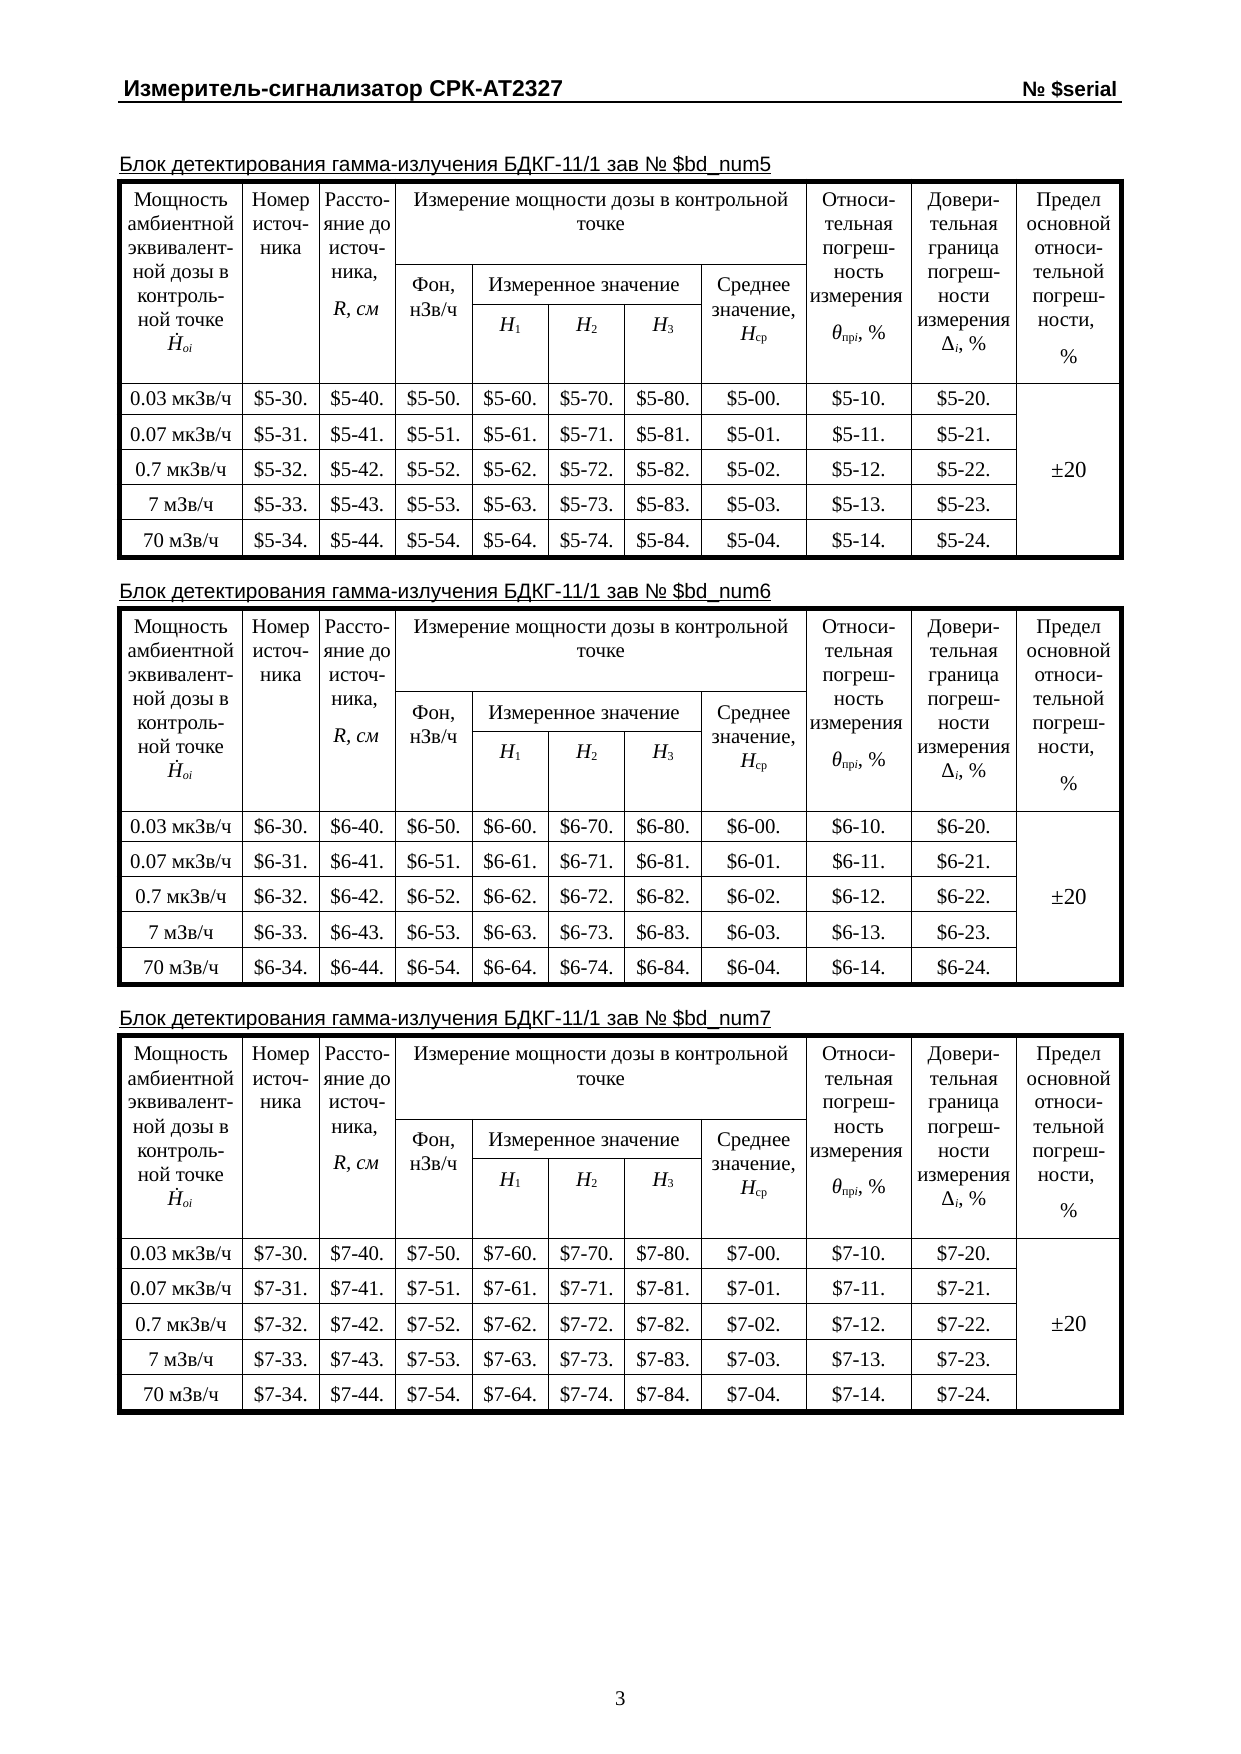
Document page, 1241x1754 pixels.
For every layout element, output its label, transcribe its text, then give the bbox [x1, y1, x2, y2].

table_cell $7-13. [807, 1340, 911, 1374]
table_cell $5-74. [549, 520, 624, 555]
table_cell $7-83. [625, 1340, 701, 1374]
table_cell $5-84. [625, 520, 701, 555]
table_cell Фон, нЗв/ч [396, 692, 472, 811]
table_cell $5-30. [243, 384, 319, 413]
table_cell Относи-тельная погреш-ность измерения θпрi, % [807, 611, 911, 811]
table_cell $5-23. [912, 485, 1016, 519]
table_cell $6-14. [807, 948, 911, 982]
table_cell $7-63. [473, 1340, 548, 1374]
table_cell $5-32. [243, 450, 319, 484]
table_cell 0.7 мкЗв/ч [122, 1304, 242, 1339]
table_cell $7-74. [549, 1375, 624, 1409]
table_cell Измеренное значение [473, 265, 701, 304]
table_cell $6-83. [625, 912, 701, 947]
table_cell $5-71. [549, 415, 624, 449]
table_cell $5-62. [473, 450, 548, 484]
table_cell Относи-тельная погреш-ность измерения θпрi, % [807, 184, 911, 383]
table_cell 0.07 мкЗв/ч [122, 842, 242, 876]
table_cell $7-12. [807, 1304, 911, 1339]
table_cell $5-04. [702, 520, 806, 555]
table_cell $6-53. [396, 912, 472, 947]
table_cell $6-44. [320, 948, 395, 982]
table_cell Предел основной относи-тельной погреш-ности, % [1017, 1038, 1119, 1238]
table_cell $7-24. [912, 1375, 1016, 1409]
table_cell $6-32. [243, 877, 319, 911]
table_cell $5-81. [625, 415, 701, 449]
table_cell $6-10. [807, 812, 911, 841]
table_cell 70 мЗв/ч [122, 520, 242, 555]
table_cell Предел основной относи-тельной погреш-ности, % [1017, 184, 1119, 383]
table_cell $7-53. [396, 1340, 472, 1374]
table_cell $5-51. [396, 415, 472, 449]
table_cell $7-02. [702, 1304, 806, 1339]
table_cell Номер источ-ника [243, 611, 319, 811]
table_cell $6-80. [625, 812, 701, 841]
table_cell Измерение мощности дозы в контрольной точке [396, 1038, 806, 1119]
table_cell 0.07 мкЗв/ч [122, 415, 242, 449]
table_cell $5-60. [473, 384, 548, 413]
table_cell $7-23. [912, 1340, 1016, 1374]
table_cell $5-44. [320, 520, 395, 555]
table_cell $6-50. [396, 812, 472, 841]
table_cell $6-72. [549, 877, 624, 911]
table_cell $6-11. [807, 842, 911, 876]
table_cell $7-73. [549, 1340, 624, 1374]
table_cell $6-33. [243, 912, 319, 947]
table_cell $5-53. [396, 485, 472, 519]
table_cell $6-60. [473, 812, 548, 841]
table_cell Среднее значение, Hср [702, 265, 806, 383]
table_cell $7-51. [396, 1269, 472, 1303]
table_cell $6-13. [807, 912, 911, 947]
table_cell $7-81. [625, 1269, 701, 1303]
table_cell $7-34. [243, 1375, 319, 1409]
table_header Блок детектирования гамма-излучения БДКГ-11/1 зав № $bd_num5 [119, 133, 1121, 178]
table_cell $7-04. [702, 1375, 806, 1409]
table_cell $7-21. [912, 1269, 1016, 1303]
table_cell $5-40. [320, 384, 395, 413]
table_cell H3 [625, 732, 701, 811]
table_cell $6-43. [320, 912, 395, 947]
table_cell $6-20. [912, 812, 1016, 841]
table_cell $6-61. [473, 842, 548, 876]
table_cell ±20 [1017, 1239, 1119, 1409]
table_cell $7-40. [320, 1239, 395, 1268]
table_cell $7-20. [912, 1239, 1016, 1268]
table_cell 0.7 мкЗв/ч [122, 450, 242, 484]
table_cell $5-80. [625, 384, 701, 413]
table_cell $6-12. [807, 877, 911, 911]
table_cell $7-42. [320, 1304, 395, 1339]
table_cell $5-03. [702, 485, 806, 519]
table_cell $5-01. [702, 415, 806, 449]
table_cell Мощность амбиентной эквивалент-ной дозы в контроль-ной точке Ḣoi [122, 1038, 242, 1238]
table_cell 0.07 мкЗв/ч [122, 1269, 242, 1303]
table_cell $6-00. [702, 812, 806, 841]
table_cell Предел основной относи-тельной погреш-ности, % [1017, 611, 1119, 811]
table_cell 7 мЗв/ч [122, 1340, 242, 1374]
table_cell 0.7 мкЗв/ч [122, 877, 242, 911]
table_cell Мощность амбиентной эквивалент-ной дозы в контроль-ной точке Ḣoi [122, 611, 242, 811]
table_cell $5-70. [549, 384, 624, 413]
table_cell $7-44. [320, 1375, 395, 1409]
table_cell $7-60. [473, 1239, 548, 1268]
table_cell 70 мЗв/ч [122, 1375, 242, 1409]
table_cell Измеренное значение [473, 1120, 701, 1158]
table_cell $6-30. [243, 812, 319, 841]
table_cell $5-13. [807, 485, 911, 519]
table_cell $6-22. [912, 877, 1016, 911]
table_cell $6-54. [396, 948, 472, 982]
table_cell Довери-тельная граница погреш-ности измерения Δi, % [912, 611, 1016, 811]
table_cell Номер источ-ника [243, 184, 319, 383]
table_cell $6-01. [702, 842, 806, 876]
table_cell Измерение мощности дозы в контрольной точке [396, 611, 806, 691]
table_cell ±20 [1017, 812, 1119, 982]
table_cell $6-73. [549, 912, 624, 947]
table_cell H1 [473, 1159, 548, 1238]
table_cell $5-12. [807, 450, 911, 484]
table_header Блок детектирования гамма-излучения БДКГ-11/1 зав № $bd_num7 [119, 987, 1121, 1033]
table_cell $6-42. [320, 877, 395, 911]
table_cell Номер источ-ника [243, 1038, 319, 1238]
table_cell Среднее значение, Hср [702, 692, 806, 811]
table_cell $5-33. [243, 485, 319, 519]
table_cell $5-50. [396, 384, 472, 413]
table_cell $5-82. [625, 450, 701, 484]
table_cell $5-42. [320, 450, 395, 484]
table_cell $6-34. [243, 948, 319, 982]
table_cell $5-52. [396, 450, 472, 484]
table_cell $7-62. [473, 1304, 548, 1339]
table_cell $7-30. [243, 1239, 319, 1268]
table_cell Относи-тельная погреш-ность измерения θпрi, % [807, 1038, 911, 1238]
table_cell Измеренное значение [473, 692, 701, 731]
table_cell $5-73. [549, 485, 624, 519]
table_cell $6-74. [549, 948, 624, 982]
table_cell $6-81. [625, 842, 701, 876]
table_cell $5-64. [473, 520, 548, 555]
table_cell ±20 [1017, 384, 1119, 555]
table_cell $7-70. [549, 1239, 624, 1268]
table_cell $7-80. [625, 1239, 701, 1268]
table_cell $5-10. [807, 384, 911, 413]
table_cell $5-54. [396, 520, 472, 555]
table_cell $5-31. [243, 415, 319, 449]
table_cell $6-70. [549, 812, 624, 841]
table_cell Рассто-яние до источ-ника, R, см [320, 184, 395, 383]
table_cell $5-61. [473, 415, 548, 449]
table_cell $5-00. [702, 384, 806, 413]
table_cell $6-21. [912, 842, 1016, 876]
table_cell $7-01. [702, 1269, 806, 1303]
table_cell 0.03 мкЗв/ч [122, 812, 242, 841]
table_cell $5-72. [549, 450, 624, 484]
table_cell 7 мЗв/ч [122, 485, 242, 519]
table_cell $7-72. [549, 1304, 624, 1339]
table_cell $5-83. [625, 485, 701, 519]
table_cell $5-34. [243, 520, 319, 555]
table_cell $6-40. [320, 812, 395, 841]
table_header Блок детектирования гамма-излучения БДКГ-11/1 зав № $bd_num6 [119, 560, 1121, 606]
table_cell $5-24. [912, 520, 1016, 555]
table_cell Фон, нЗв/ч [396, 1120, 472, 1238]
table_cell $6-04. [702, 948, 806, 982]
table_cell Фон, нЗв/ч [396, 265, 472, 383]
table_cell $7-14. [807, 1375, 911, 1409]
table_cell $6-23. [912, 912, 1016, 947]
table_cell $6-41. [320, 842, 395, 876]
table_cell $7-84. [625, 1375, 701, 1409]
table_cell $6-52. [396, 877, 472, 911]
table_cell $5-22. [912, 450, 1016, 484]
table_cell $5-11. [807, 415, 911, 449]
table_cell Довери-тельная граница погреш-ности измерения Δi, % [912, 1038, 1016, 1238]
table_cell H2 [549, 732, 624, 811]
table_cell H2 [549, 305, 624, 383]
table_cell $7-10. [807, 1239, 911, 1268]
table_cell $6-24. [912, 948, 1016, 982]
table_cell H3 [625, 305, 701, 383]
table_cell $7-31. [243, 1269, 319, 1303]
table_cell Довери-тельная граница погреш-ности измерения Δi, % [912, 184, 1016, 383]
table_cell $7-03. [702, 1340, 806, 1374]
table_cell 0.03 мкЗв/ч [122, 384, 242, 413]
table_cell $6-71. [549, 842, 624, 876]
table_cell $7-71. [549, 1269, 624, 1303]
table_cell $6-84. [625, 948, 701, 982]
table_cell H3 [625, 1159, 701, 1238]
table_cell $5-63. [473, 485, 548, 519]
table_cell $5-20. [912, 384, 1016, 413]
table_cell $6-64. [473, 948, 548, 982]
table_cell $7-43. [320, 1340, 395, 1374]
table_cell $7-50. [396, 1239, 472, 1268]
table_cell H1 [473, 732, 548, 811]
table_cell $7-22. [912, 1304, 1016, 1339]
table_cell Рассто-яние до источ-ника, R, см [320, 1038, 395, 1238]
table_cell H2 [549, 1159, 624, 1238]
table_cell $6-03. [702, 912, 806, 947]
table_cell $7-00. [702, 1239, 806, 1268]
table_cell $7-54. [396, 1375, 472, 1409]
table_cell Мощность амбиентной эквивалент-ной дозы в контроль-ной точке Ḣoi [122, 184, 242, 383]
table_cell $7-33. [243, 1340, 319, 1374]
table_cell $6-51. [396, 842, 472, 876]
table_cell $7-41. [320, 1269, 395, 1303]
table_cell $7-32. [243, 1304, 319, 1339]
table_cell $7-82. [625, 1304, 701, 1339]
table_cell $6-62. [473, 877, 548, 911]
table_cell $6-82. [625, 877, 701, 911]
table_cell $5-41. [320, 415, 395, 449]
table_cell $6-63. [473, 912, 548, 947]
table_cell Измерение мощности дозы в контрольной точке [396, 184, 806, 264]
table_cell 70 мЗв/ч [122, 948, 242, 982]
table_cell 0.03 мкЗв/ч [122, 1239, 242, 1268]
table_cell Рассто-яние до источ-ника, R, см [320, 611, 395, 811]
table_cell $7-52. [396, 1304, 472, 1339]
table_cell 7 мЗв/ч [122, 912, 242, 947]
table_cell $6-02. [702, 877, 806, 911]
table_cell $6-31. [243, 842, 319, 876]
table_cell Среднее значение, Hср [702, 1120, 806, 1238]
table_cell $5-02. [702, 450, 806, 484]
table_cell $5-14. [807, 520, 911, 555]
table_cell $7-11. [807, 1269, 911, 1303]
table_cell H1 [473, 305, 548, 383]
table_cell $7-61. [473, 1269, 548, 1303]
table_cell $5-21. [912, 415, 1016, 449]
table_cell $7-64. [473, 1375, 548, 1409]
table_cell $5-43. [320, 485, 395, 519]
